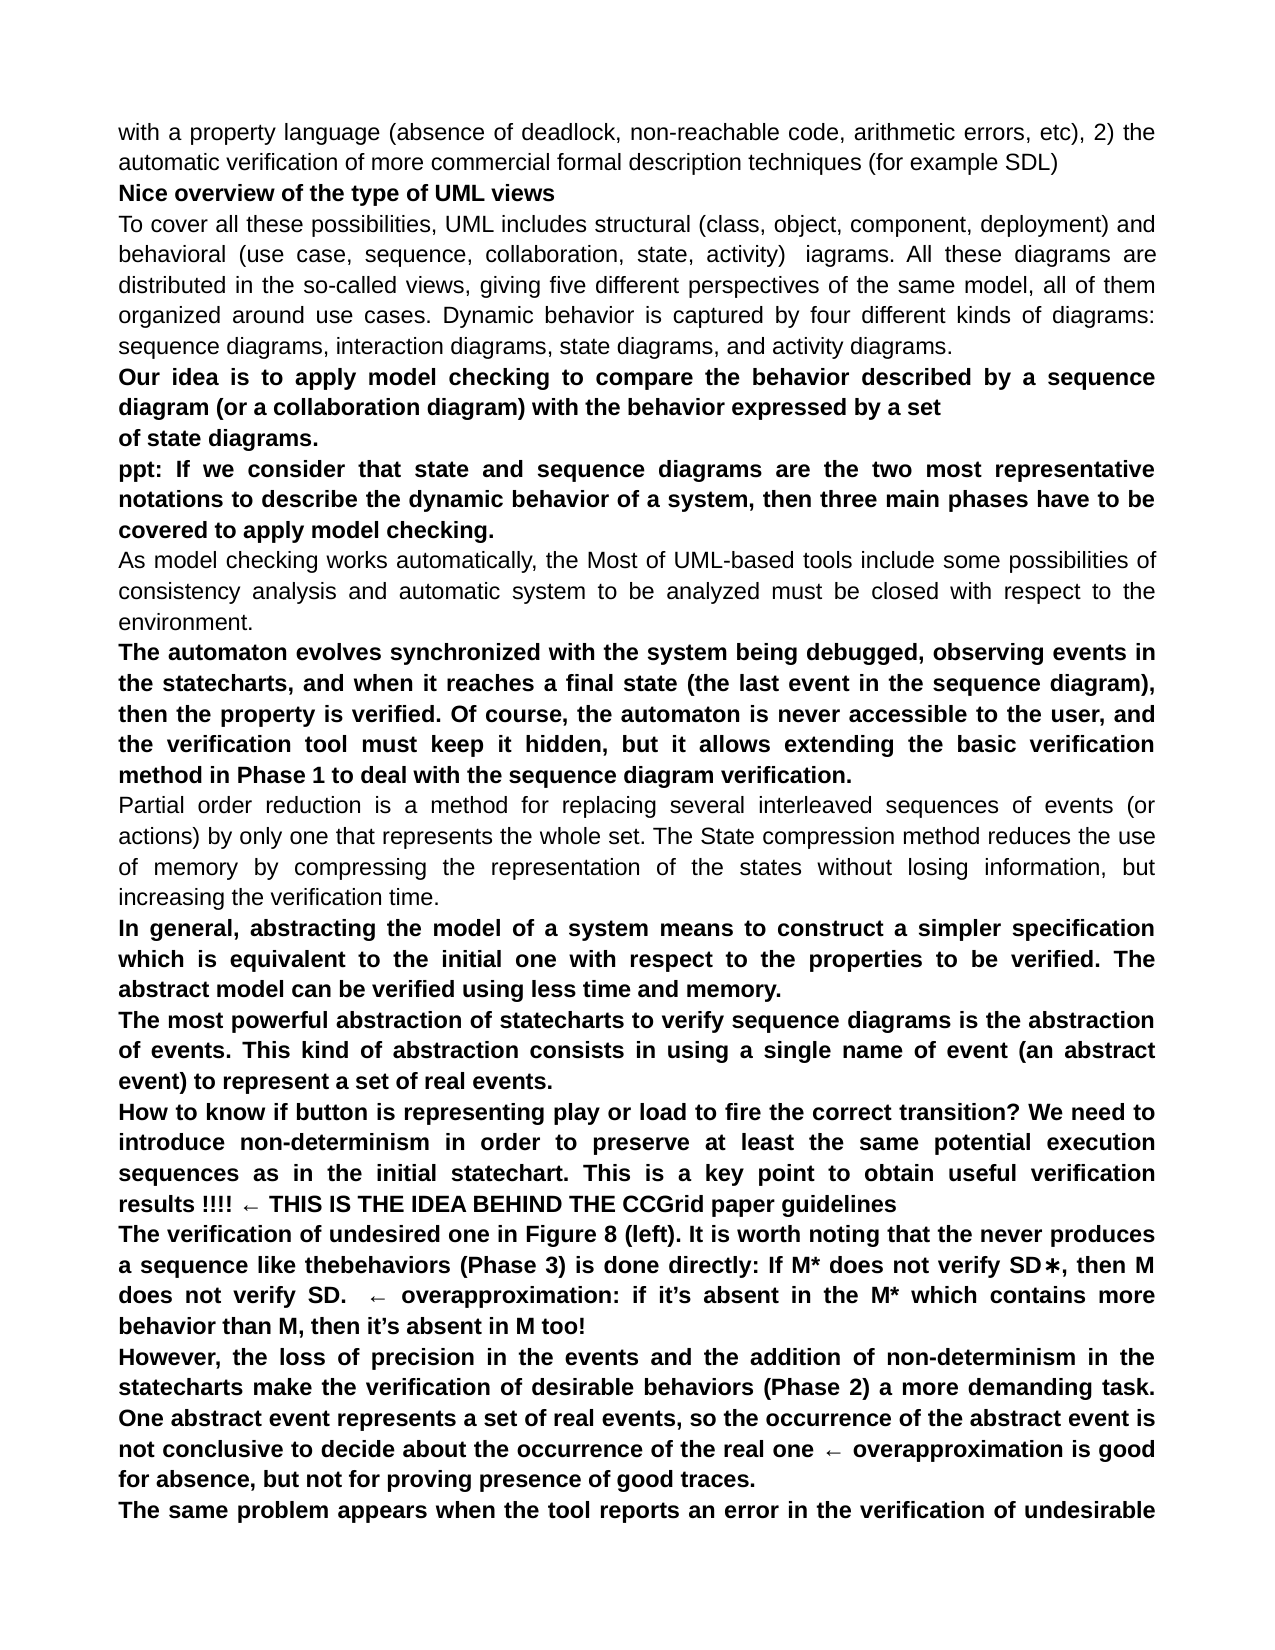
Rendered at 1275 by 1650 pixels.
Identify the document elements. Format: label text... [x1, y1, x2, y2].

text As model checking works automatically, the Most of UML-based tools include some possibilities of consistency analysis and automatic system to be analyzed must be closed with respect to the environment. [118, 547, 1157, 635]
text In general, abstracting the model of a system means to construct a simpler specification which is equivalent to the initial one with respect to the properties to be verified. The abstract model can be verified using less time and memory. [118, 914, 1157, 1002]
text ppt: If we consider that state and sequence diagrams are the two most representative notations to describe the dynamic behavior of a system, then three main phases have to be covered to apply model checking. [118, 455, 1157, 543]
text To cover all these possibilities, UML includes structural (class, object, component, deployment) and behavioral (use case, sequence, collaboration, state, activity) iagrams. All these diagrams are distributed in the so-called views, giving five different perspectives of the same model, all of them organized around use cases. Dynamic behavior is captured by four different kinds of diagrams: sequence diagrams, interaction diagrams, state diagrams, and activity diagrams. [118, 210, 1157, 359]
text The same problem appears when the tool reports an error in the verification of undesirable [118, 1496, 1157, 1523]
text The verification of undesired one in Figure 8 (left). It is worth noting that the never produces a sequence like thebehaviors (Phase 3) is done directly: If M* does not verify SD∗, then M does not verify SD. ← overapproximation: if it’s absent in the M* which contains more behavior than M, then it’s absent in M too! [118, 1221, 1157, 1339]
text with a property language (absence of deadlock, non-reachable code, arithmetic errors, etc), 2) the automatic verification of more commercial formal description techniques (for example SDL) [118, 118, 1157, 176]
text Our idea is to apply model checking to compare the behavior described by a sequence diagram (or a collaboration diagram) with the behavior expressed by a set [118, 363, 1157, 421]
text However, the loss of precision in the events and the addition of non-determinism in the statecharts make the verification of desirable behaviors (Phase 2) a more demanding task. One abstract event represents a set of real events, so the occurrence of the abstract event is not conclusive to decide about the occurrence of the real one ← overapproximation is good for absence, but not for proving presence of good traces. [118, 1343, 1157, 1492]
text Partial order reduction is a method for replacing several interleaved sequences of events (or actions) by only one that represents the whole set. The State compression method reduces the use of memory by compressing the representation of the states without losing information, but increasing the verification time. [118, 792, 1157, 911]
text How to know if button is representing play or load to fire the correct transition? We need to introduce non-determinism in order to preserve at least the same potential execution sequences as in the initial statechart. This is a key point to obtain useful verification results !!!! ← THIS IS THE IDEA BEHIND THE CCGrid paper guidelines [118, 1098, 1157, 1217]
text The most powerful abstraction of statecharts to verify sequence diagrams is the abstraction of events. This kind of abstraction consists in using a single name of event (an abstract event) to represent a set of real events. [118, 1006, 1157, 1094]
text of state diagrams. [118, 424, 1157, 451]
text The automaton evolves synchronized with the system being debugged, observing events in the statecharts, and when it reaches a final state (the last event in the sequence diagram), then the property is verified. Of course, the automaton is never accessible to the user, and the verification tool must keep it hidden, but it allows extending the basic verification method in Phase 1 to deal with the sequence diagram verification. [118, 639, 1157, 788]
text Nice overview of the type of UML views [118, 179, 1157, 206]
